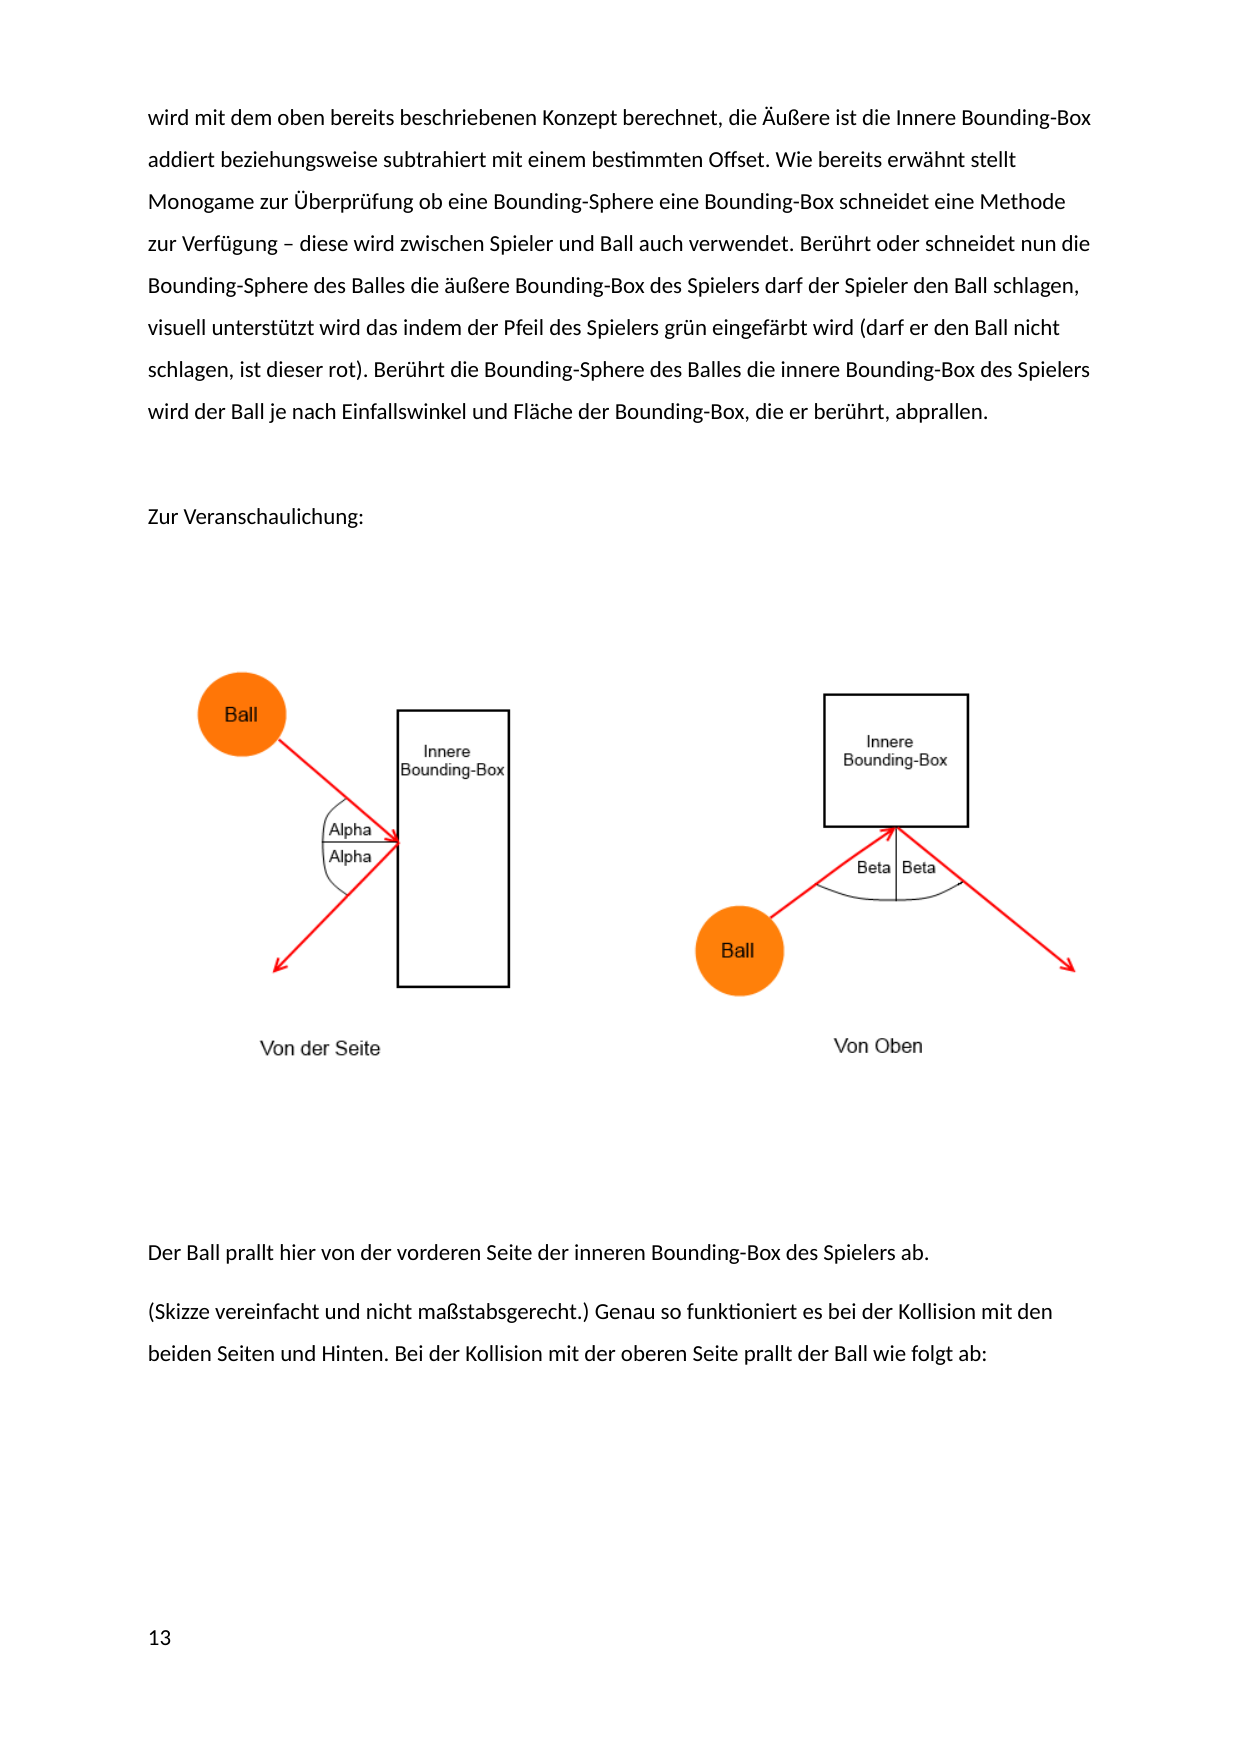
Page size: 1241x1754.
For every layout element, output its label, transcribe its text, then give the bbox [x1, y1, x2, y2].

picture [121, 619, 1119, 1108]
text (Skizze vereinfacht und nicht maßstabsgerecht.) Genau so funktioniert es bei der Kollision mit den beiden Seiten und Hinten. Bei der Kollision mit der oberen Seite prallt der Ball wie folgt ab: [148, 1297, 1093, 1367]
text Der Ball prallt hier von der vorderen Seite der inneren Bounding-Box des Spielers ab. [148, 1238, 1093, 1266]
text wird mit dem oben bereits beschriebenen Konzept berechnet, die Äußere ist die Innere Bounding-Box addiert beziehungsweise subtrahiert mit einem bestimmten Offset. Wie bereits erwähnt stellt Monogame zur Überprüfung ob eine Bounding-Sphere eine Bounding-Box schneidet eine Methode zur Verfügung – diese wird zwischen Spieler und Ball auch verwendet. Berührt oder schneidet nun die Bounding-Sphere des Balles die äußere Bounding-Box des Spielers darf der Spieler den Ball schlagen, visuell unterstützt wird das indem der Pfeil des Spielers grün eingefärbt wird (darf er den Ball nicht schlagen, ist dieser rot). Berührt die Bounding-Sphere des Balles die innere Bounding-Box des Spielers wird der Ball je nach Einfallswinkel und Fläche der Bounding-Box, die er berührt, abprallen. [148, 103, 1093, 425]
text Zur Veranschaulichung: [148, 502, 1093, 530]
